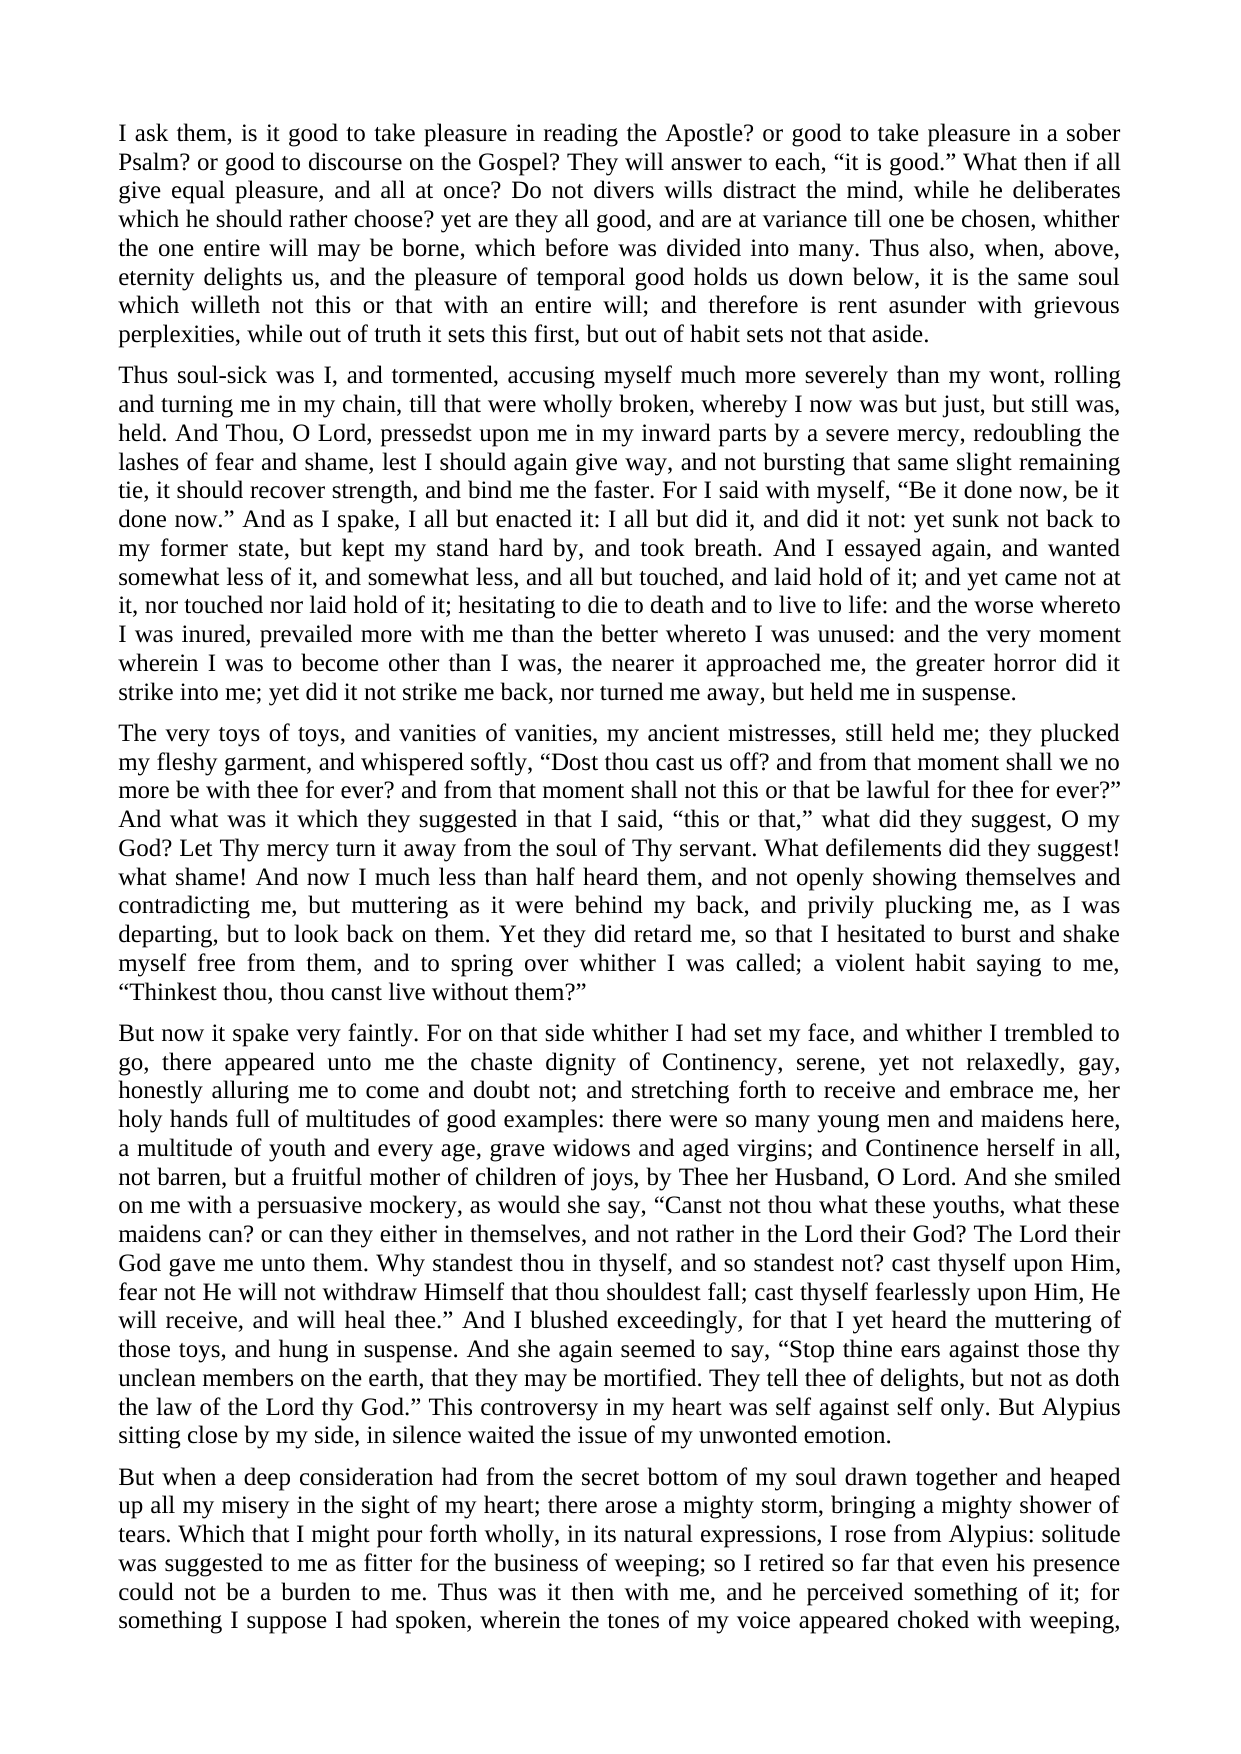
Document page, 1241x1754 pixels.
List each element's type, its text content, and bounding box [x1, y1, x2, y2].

text I ask them, is it good to take pleasure in reading the Apostle? or good to take pleasure in a sober Psalm? or good to discourse on the Gospel? They will answer to each, “it is good.” What then if all give equal pleasure, and all at once? Do not divers wills distract the mind, while he deliberates which he should rather choose? yet are they all good, and are at variance till one be chosen, whither the one entire will may be borne, which before was divided into many. Thus also, when, above, eternity delights us, and the pleasure of temporal good holds us down below, it is the same soul which willeth not this or that with an entire will; and therefore is rent asunder with grievous perplexities, while out of truth it sets this first, but out of habit sets not that aside. [118, 118, 1122, 348]
text Thus soul-sick was I, and tormented, accusing myself much more severely than my wont, rolling and turning me in my chain, till that were wholly broken, whereby I now was but just, but still was, held. And Thou, O Lord, pressedst upon me in my inward parts by a severe mercy, redoubling the lashes of fear and shame, lest I should again give way, and not bursting that same slight remaining tie, it should recover strength, and bind me the faster. For I said with myself, “Be it done now, be it done now.” And as I spake, I all but enacted it: I all but did it, and did it not: yet sunk not back to my former state, but kept my stand hard by, and took breath. And I essayed again, and wanted somewhat less of it, and somewhat less, and all but touched, and laid hold of it; and yet came not at it, nor touched nor laid hold of it; hesitating to die to death and to live to life: and the worse whereto I was inured, prevailed more with me than the better whereto I was unused: and the very moment wherein I was to become other than I was, the nearer it approached me, the greater horror did it strike into me; yet did it not strike me back, nor turned me away, but held me in suspense. [118, 361, 1122, 706]
text The very toys of toys, and vanities of vanities, my ancient mistresses, still held me; they plucked my fleshy garment, and whispered softly, “Dost thou cast us off? and from that moment shall we no more be with thee for ever? and from that moment shall not this or that be lawful for thee for ever?” And what was it which they suggested in that I said, “this or that,” what did they suggest, O my God? Let Thy mercy turn it away from the soul of Thy servant. What defilements did they suggest! what shame! And now I much less than half heard them, and not openly showing themselves and contradicting me, but muttering as it were behind my back, and privily plucking me, as I was departing, but to look back on them. Yet they did retard me, so that I hesitated to burst and shake myself free from them, and to spring over whither I was called; a violent habit saying to me, “Thinkest thou, thou canst live without them?” [118, 718, 1122, 1006]
text But now it spake very faintly. For on that side whither I had set my face, and whither I trembled to go, there appeared unto me the chaste dignity of Continency, serene, yet not relaxedly, gay, honestly alluring me to come and doubt not; and stretching forth to receive and embrace me, her holy hands full of multitudes of good examples: there were so many young men and maidens here, a multitude of youth and every age, grave widows and aged virgins; and Continence herself in all, not barren, but a fruitful mother of children of joys, by Thee her Husband, O Lord. And she smiled on me with a persuasive mockery, as would she say, “Canst not thou what these youths, what these maidens can? or can they either in themselves, and not rather in the Lord their God? The Lord their God gave me unto them. Why standest thou in thyself, and so standest not? cast thyself upon Him, fear not He will not withdraw Himself that thou shouldest fall; cast thyself fearlessly upon Him, He will receive, and will heal thee.” And I blushed exceedingly, for that I yet heard the muttering of those toys, and hung in suspense. And she again seemed to say, “Stop thine ears against those thy unclean members on the earth, that they may be mortified. They tell thee of delights, but not as doth the law of the Lord thy God.” This controversy in my heart was self against self only. But Alypius sitting close by my side, in silence waited the issue of my unwonted emotion. [118, 1018, 1122, 1449]
text But when a deep consideration had from the secret bottom of my soul drawn together and heaped up all my misery in the sight of my heart; there arose a mighty storm, bringing a mighty shower of tears. Which that I might pour forth wholly, in its natural expressions, I rose from Alypius: solitude was suggested to me as fitter for the business of weeping; so I retired so far that even his presence could not be a burden to me. Thus was it then with me, and he perceived something of it; for something I suppose I had spoken, wherein the tones of my voice appeared choked with weeping, [118, 1462, 1122, 1634]
